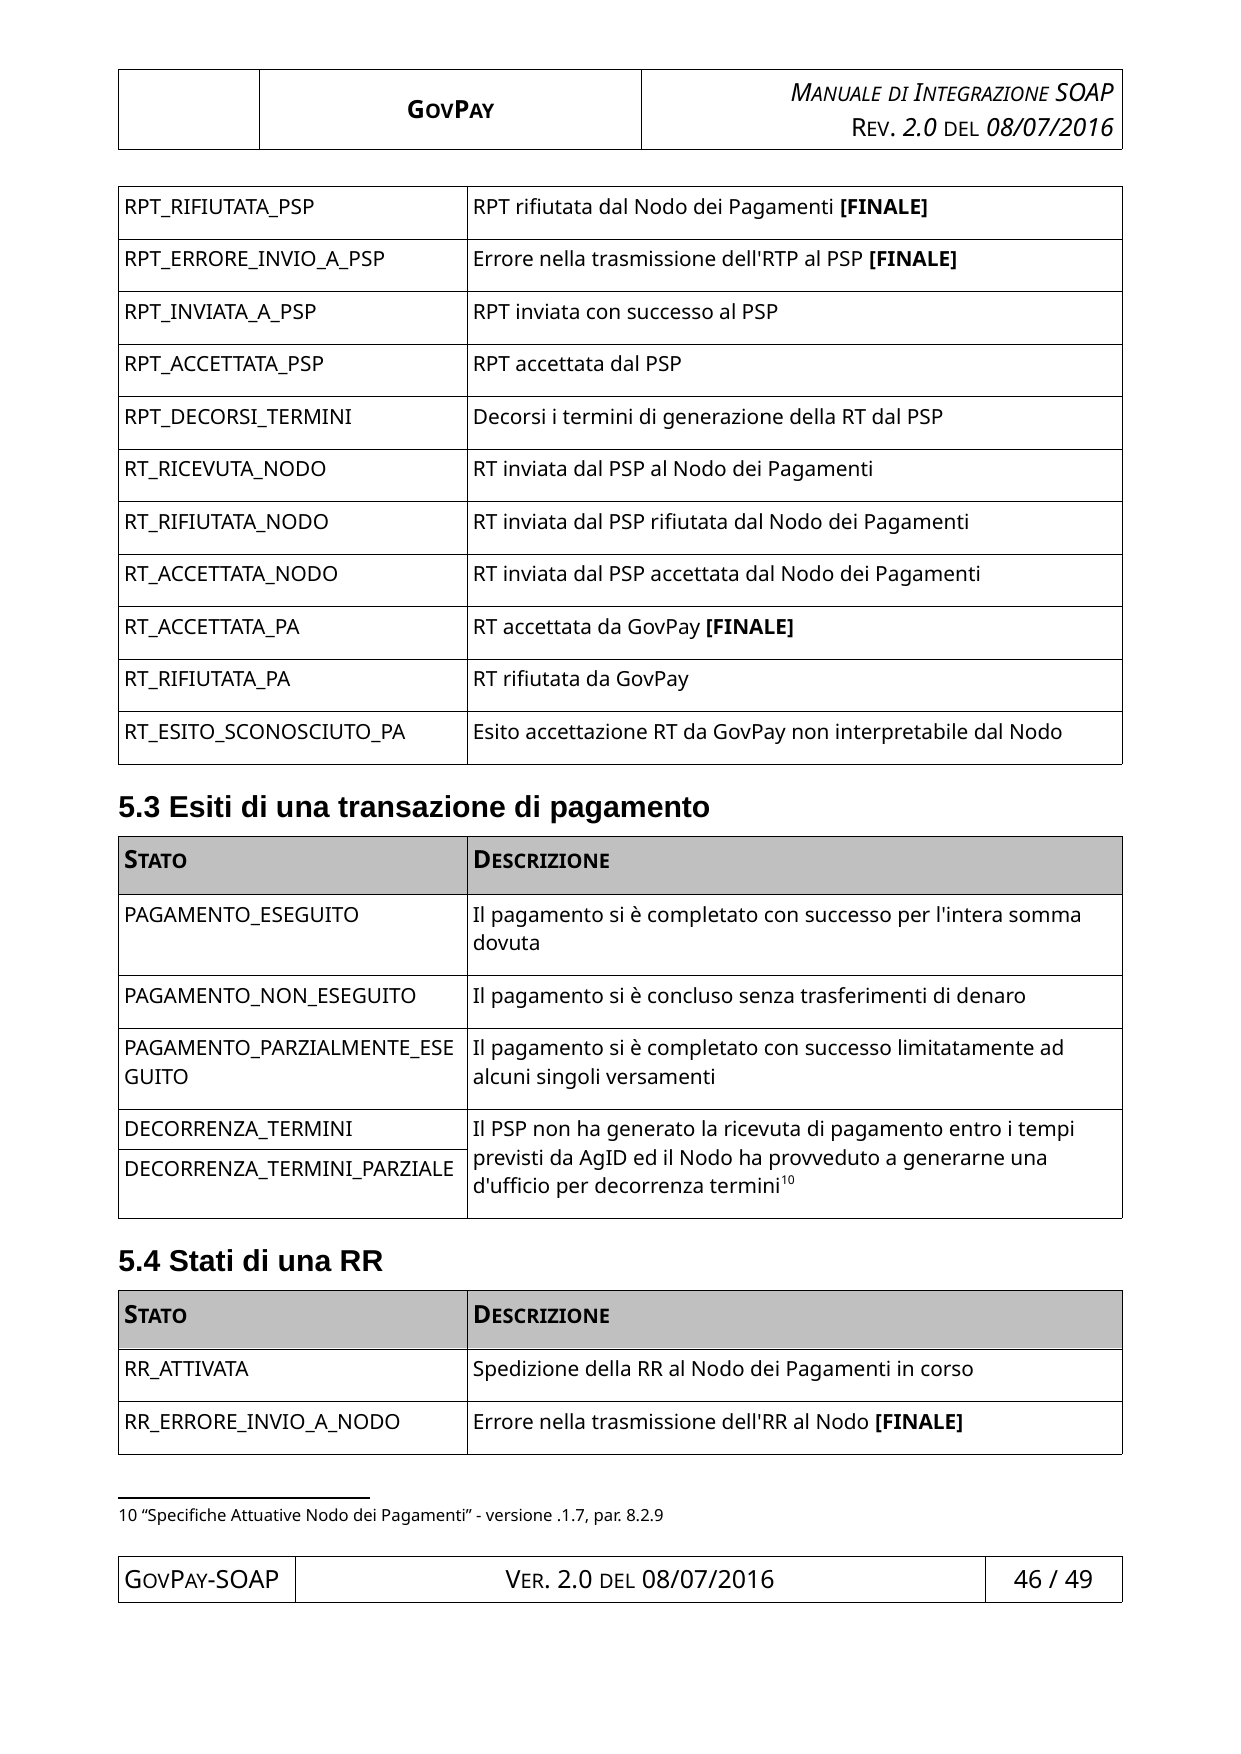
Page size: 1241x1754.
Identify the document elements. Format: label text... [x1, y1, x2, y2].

table_cell RPT_DECORSI_TERMINI [119, 397, 467, 449]
table_cell RT inviata dal PSP al Nodo dei Pagamenti [468, 450, 1122, 501]
table_cell PAGAMENTO_PARZIALMENTE_ESEGUITO [119, 1029, 467, 1109]
table_header Descrizione [468, 1291, 1122, 1348]
table_cell Il pagamento si è completato con successo limitatamente ad alcuni singoli versamenti [468, 1029, 1122, 1109]
table_cell DECORRENZA_TERMINI_PARZIALE [119, 1150, 467, 1218]
table_cell RT rifiutata da GovPay [468, 660, 1122, 711]
table_cell RPT rifiutata dal Nodo dei Pagamenti [FINALE] [468, 187, 1122, 239]
table_header Stato [119, 837, 467, 894]
table_cell RPT accettata dal PSP [468, 345, 1122, 396]
table_cell RT_ACCETTATA_PA [119, 607, 467, 659]
table_cell Il pagamento si è completato con successo per l'intera somma dovuta [468, 895, 1122, 975]
table_cell RT_ACCETTATA_NODO [119, 555, 467, 606]
table_cell RPT_RIFIUTATA_PSP [119, 187, 467, 239]
table_cell Il PSP non ha generato la ricevuta di pagamento entro i tempi previsti da AgID ed il Nodo ha provveduto a generarne una d'ufficio per decorrenza termini [468, 1110, 1122, 1218]
table_cell RT_RIFIUTATA_NODO [119, 502, 467, 554]
table_cell RPT_ACCETTATA_PSP [119, 345, 467, 396]
table_header Descrizione [468, 837, 1122, 894]
table_cell PAGAMENTO_NON_ESEGUITO [119, 976, 467, 1028]
table_cell Errore nella trasmissione dell'RTP al PSP [FINALE] [468, 240, 1122, 291]
table_cell RT accettata da GovPay [FINALE] [468, 607, 1122, 659]
table_cell Il pagamento si è concluso senza trasferimenti di denaro [468, 976, 1122, 1028]
table_cell RR_ERRORE_INVIO_A_NODO [119, 1402, 467, 1453]
table_cell PAGAMENTO_ESEGUITO [119, 895, 467, 975]
table_cell Decorsi i termini di generazione della RT dal PSP [468, 397, 1122, 449]
table_cell DECORRENZA_TERMINI [119, 1110, 467, 1149]
table_cell RPT_ERRORE_INVIO_A_PSP [119, 240, 467, 291]
table_cell RT_RIFIUTATA_PA [119, 660, 467, 711]
table_cell Errore nella trasmissione dell'RR al Nodo [FINALE] [468, 1402, 1122, 1453]
table_cell RT_ESITO_SCONOSCIUTO_PA [119, 712, 467, 764]
table_cell RPT inviata con successo al PSP [468, 292, 1122, 344]
table_cell RT inviata dal PSP accettata dal Nodo dei Pagamenti [468, 555, 1122, 606]
table_header Stato [119, 1291, 467, 1348]
table_cell Esito accettazione RT da GovPay non interpretabile dal Nodo [468, 712, 1122, 764]
table_cell RR_ATTIVATA [119, 1350, 467, 1401]
table_cell RT_RICEVUTA_NODO [119, 450, 467, 501]
subtitle Esiti di una transazione di pagamento [118, 789, 1122, 824]
table_cell RPT_INVIATA_A_PSP [119, 292, 467, 344]
table_cell RT inviata dal PSP rifiutata dal Nodo dei Pagamenti [468, 502, 1122, 554]
subtitle Stati di una RR [118, 1243, 1122, 1278]
table_cell Spedizione della RR al Nodo dei Pagamenti in corso [468, 1350, 1122, 1401]
